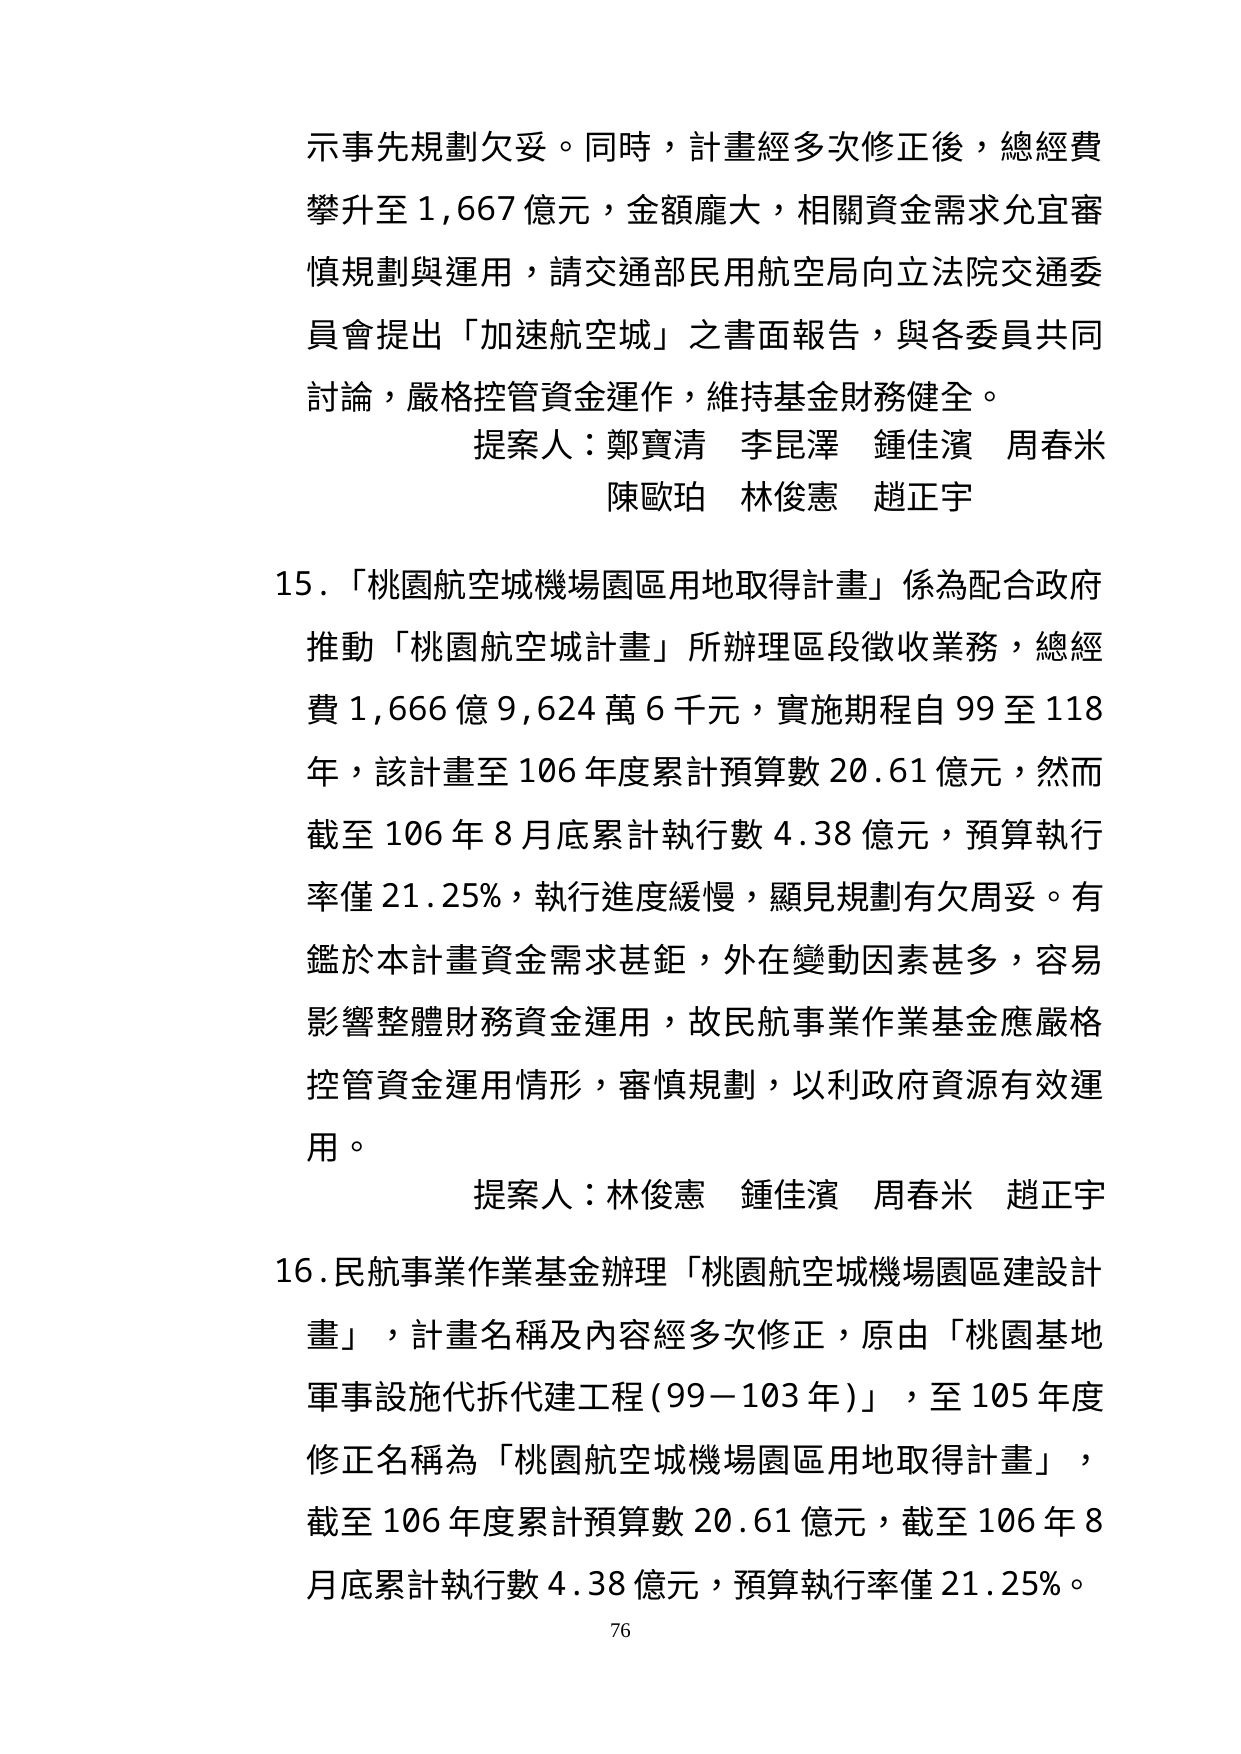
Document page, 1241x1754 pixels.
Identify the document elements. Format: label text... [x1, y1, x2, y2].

text 15.「桃園航空城機場園區用地取得計畫」係為配合政府推動「桃園航空城計畫」所辦理區段徵收業務，總經費1,666億9,624萬6千元，實施期程自99至118年，該計畫至106年度累計預算數20.61億元，然而截至106年8月底累計執行數4.38億元，預算執行率僅21.25%，執行進度緩慢，顯見規劃有欠周妥。有鑑於本計畫資金需求甚鉅，外在變動因素甚多，容易影響整體財務資金運用，故民航事業作業基金應嚴格控管資金運用情形，審慎規劃，以利政府資源有效運用。 [273, 541, 1104, 1166]
text 提案人：林俊憲 鍾佳濱 周春米 趙正宇 [473, 1166, 1117, 1218]
text 16.民航事業作業基金辦理「桃園航空城機場園區建設計畫」，計畫名稱及內容經多次修正，原由「桃園基地軍事設施代拆代建工程(99－103年)」，至105年度修正名稱為「桃園航空城機場園區用地取得計畫」，截至106年度累計預算數20.61億元，截至106年8月底累計執行數4.38億元，預算執行率僅21.25%。 [273, 1228, 1104, 1603]
text 提案人：鄭寶清 李昆澤 鍾佳濱 周春米 陳歐珀 林俊憲 趙正宇 [473, 416, 1117, 520]
text 示事先規劃欠妥。同時，計畫經多次修正後，總經費攀升至1,667億元，金額龐大，相關資金需求允宜審慎規劃與運用，請交通部民用航空局向立法院交通委員會提出「加速航空城」之書面報告，與各委員共同討論，嚴格控管資金運作，維持基金財務健全。 [273, 103, 1104, 416]
